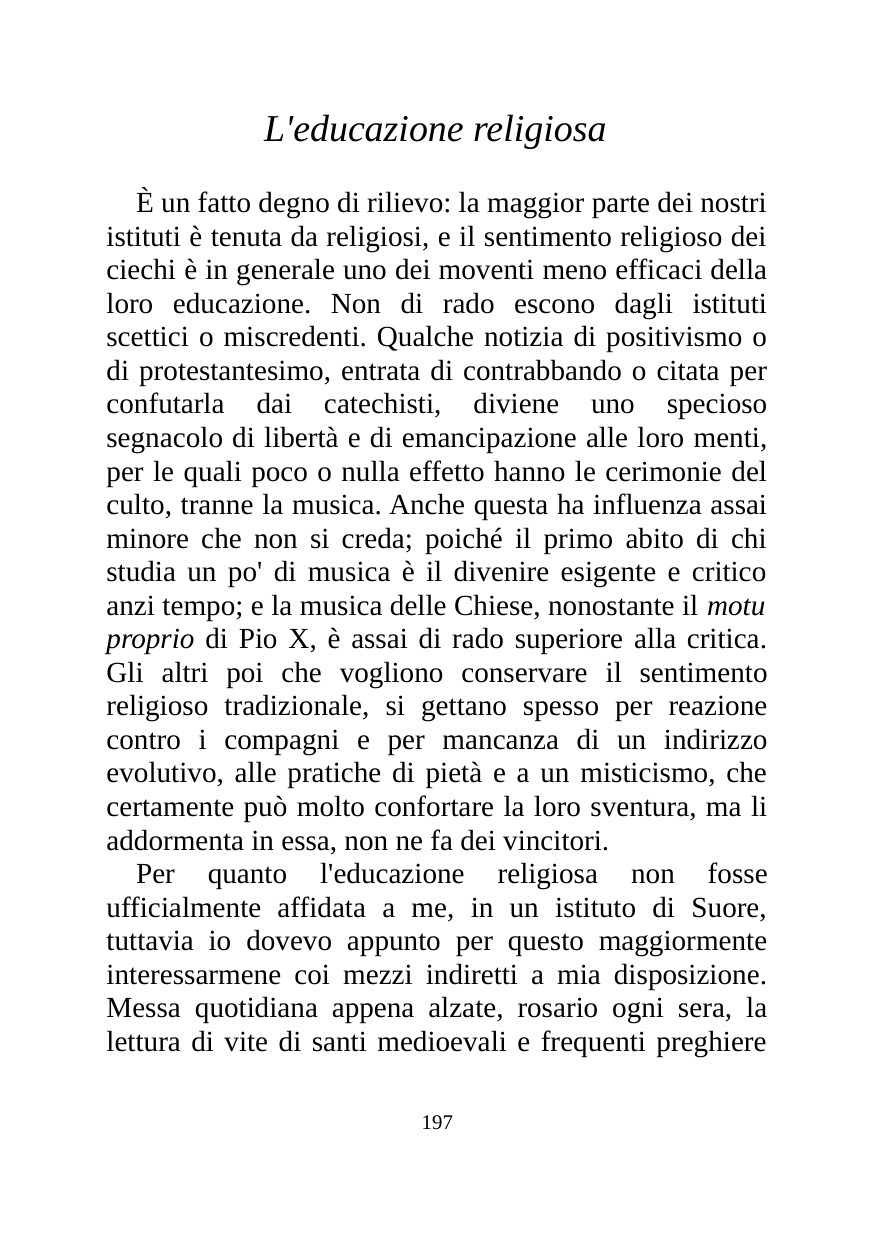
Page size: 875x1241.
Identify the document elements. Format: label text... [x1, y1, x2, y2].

text È un fatto degno di rilievo: la maggior parte dei nostri istituti è tenuta da religiosi, e il sentimento religioso dei ciechi è in generale uno dei moventi meno efficaci della loro educazione. Non di rado escono dagli istituti scettici o miscredenti. Qualche notizia di positivismo o di protestantesimo, entrata di contrabbando o citata per confutarla dai catechisti, diviene uno specioso segnacolo di libertà e di emancipazione alle loro menti, per le quali poco o nulla effetto hanno le cerimonie del culto, tranne la musica. Anche questa ha influenza assai minore che non si creda; poiché il primo abito di chi studia un po' di musica è il divenire esigente e critico anzi tempo; e la musica delle Chiese, nonostante il motu proprio di Pio X, è assai di rado superiore alla critica. Gli altri poi che vogliono conservare il sentimento religioso tradizionale, si gettano spesso per reazione contro i compagni e per mancanza di un indirizzo evolutivo, alle pratiche di pietà e a un misticismo, che certamente può molto confortare la loro sventura, ma li addormenta in essa, non ne fa dei vincitori. [106, 185, 768, 856]
subtitle L'educazione religiosa [106, 106, 768, 150]
text Per quanto l'educazione religiosa non fosse ufficialmente affidata a me, in un istituto di Suore, tuttavia io dovevo appunto per questo maggiormente interessarmene coi mezzi indiretti a mia disposizione. Messa quotidiana appena alzate, rosario ogni sera, la lettura di vite di santi medioevali e frequenti preghiere [106, 856, 768, 1057]
